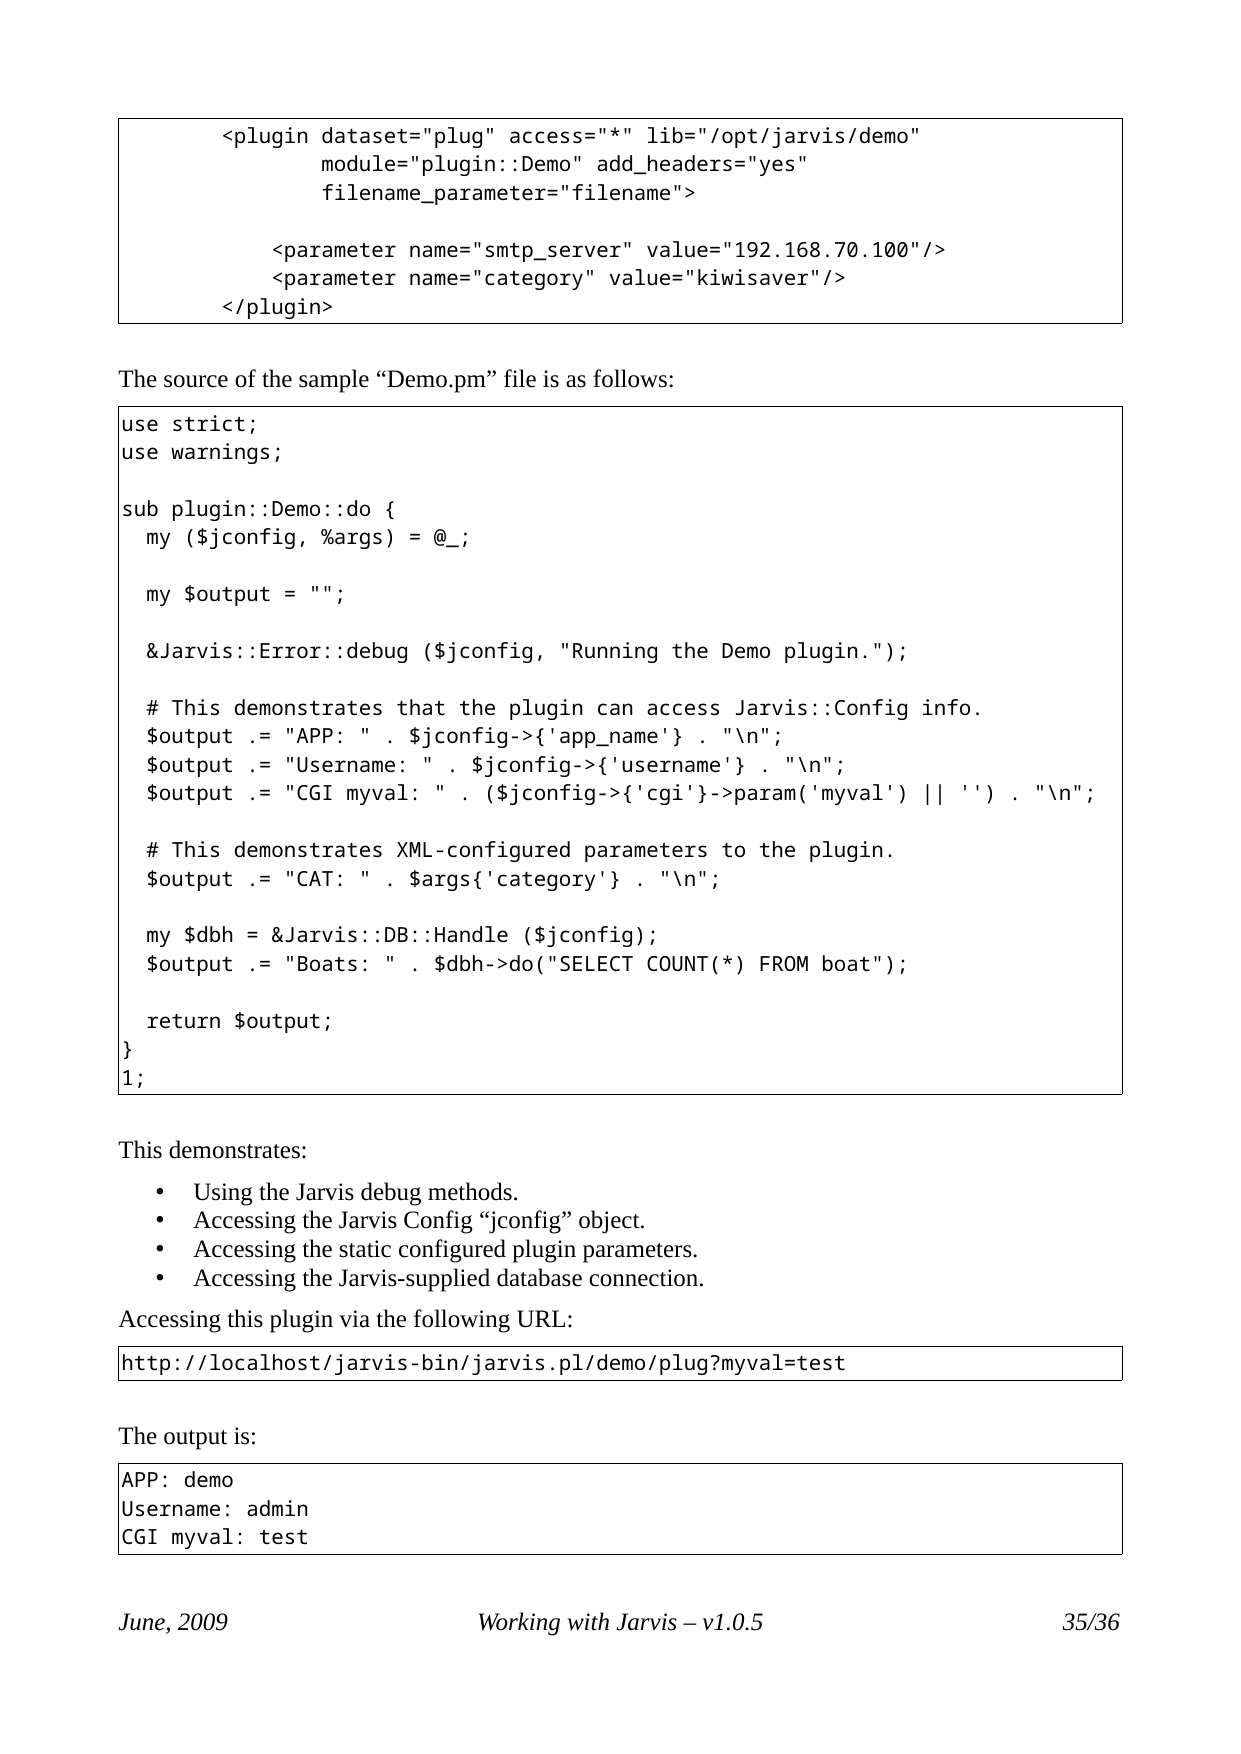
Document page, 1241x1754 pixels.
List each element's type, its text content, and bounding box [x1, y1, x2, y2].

text # This demonstrates XML-configured parameters to the plugin. [119, 832, 1122, 861]
list Accessing the static configured plugin parameters. [156, 1234, 1122, 1263]
text Username: admin [119, 1491, 1122, 1519]
text $output .= "APP: " . $jconfig->{'app_name'} . "\n"; [119, 718, 1122, 747]
text This demonstrates: [118, 1136, 1122, 1164]
text $output .= "CAT: " . $args{'category'} . "\n"; [119, 861, 1122, 892]
text </plugin> [119, 289, 1122, 323]
text filename_parameter="filename"> [119, 175, 1122, 206]
text my $output = ""; [119, 576, 1122, 608]
text use strict; [119, 407, 1122, 434]
text The source of the sample “Demo.pm” file is as follows: [118, 364, 1122, 393]
text The output is: [118, 1421, 1122, 1450]
text $output .= "Boats: " . $dbh->do("SELECT COUNT(*) FROM boat"); [119, 946, 1122, 977]
text # This demonstrates that the plugin can access Jarvis::Config info. [119, 690, 1122, 718]
text module="plugin::Demo" add_headers="yes" [119, 147, 1122, 175]
list Accessing the Jarvis Config “jconfig” object. [156, 1206, 1122, 1234]
text APP: demo [119, 1464, 1122, 1491]
text &Jarvis::Error::debug ($jconfig, "Running the Demo plugin."); [119, 633, 1122, 665]
list Accessing the Jarvis-supplied database connection. [156, 1263, 1122, 1292]
text use warnings; [119, 434, 1122, 466]
text my ($jconfig, %args) = @_; [119, 519, 1122, 551]
text } [119, 1031, 1122, 1060]
text 1; [119, 1060, 1122, 1094]
text $output .= "CGI myval: " . ($jconfig->{'cgi'}->param('myval') || '') . "\n"; [119, 775, 1122, 807]
text http://localhost/jarvis-bin/jarvis.pl/demo/plug?myval=test [119, 1347, 1122, 1380]
text $output .= "Username: " . $jconfig->{'username'} . "\n"; [119, 747, 1122, 775]
text return $output; [119, 1003, 1122, 1031]
text sub plugin::Demo::do { [119, 491, 1122, 519]
text <plugin dataset="plug" access="*" lib="/opt/jarvis/demo" [119, 119, 1122, 147]
text my $dbh = &Jarvis::DB::Handle ($jconfig); [119, 918, 1122, 946]
text Accessing this plugin via the following URL: [118, 1304, 1122, 1333]
text <parameter name="smtp_server" value="192.168.70.100"/> [119, 232, 1122, 260]
text CGI myval: test [119, 1519, 1122, 1554]
list Using the Jarvis debug methods. [156, 1177, 1122, 1206]
text <parameter name="category" value="kiwisaver"/> [119, 260, 1122, 289]
